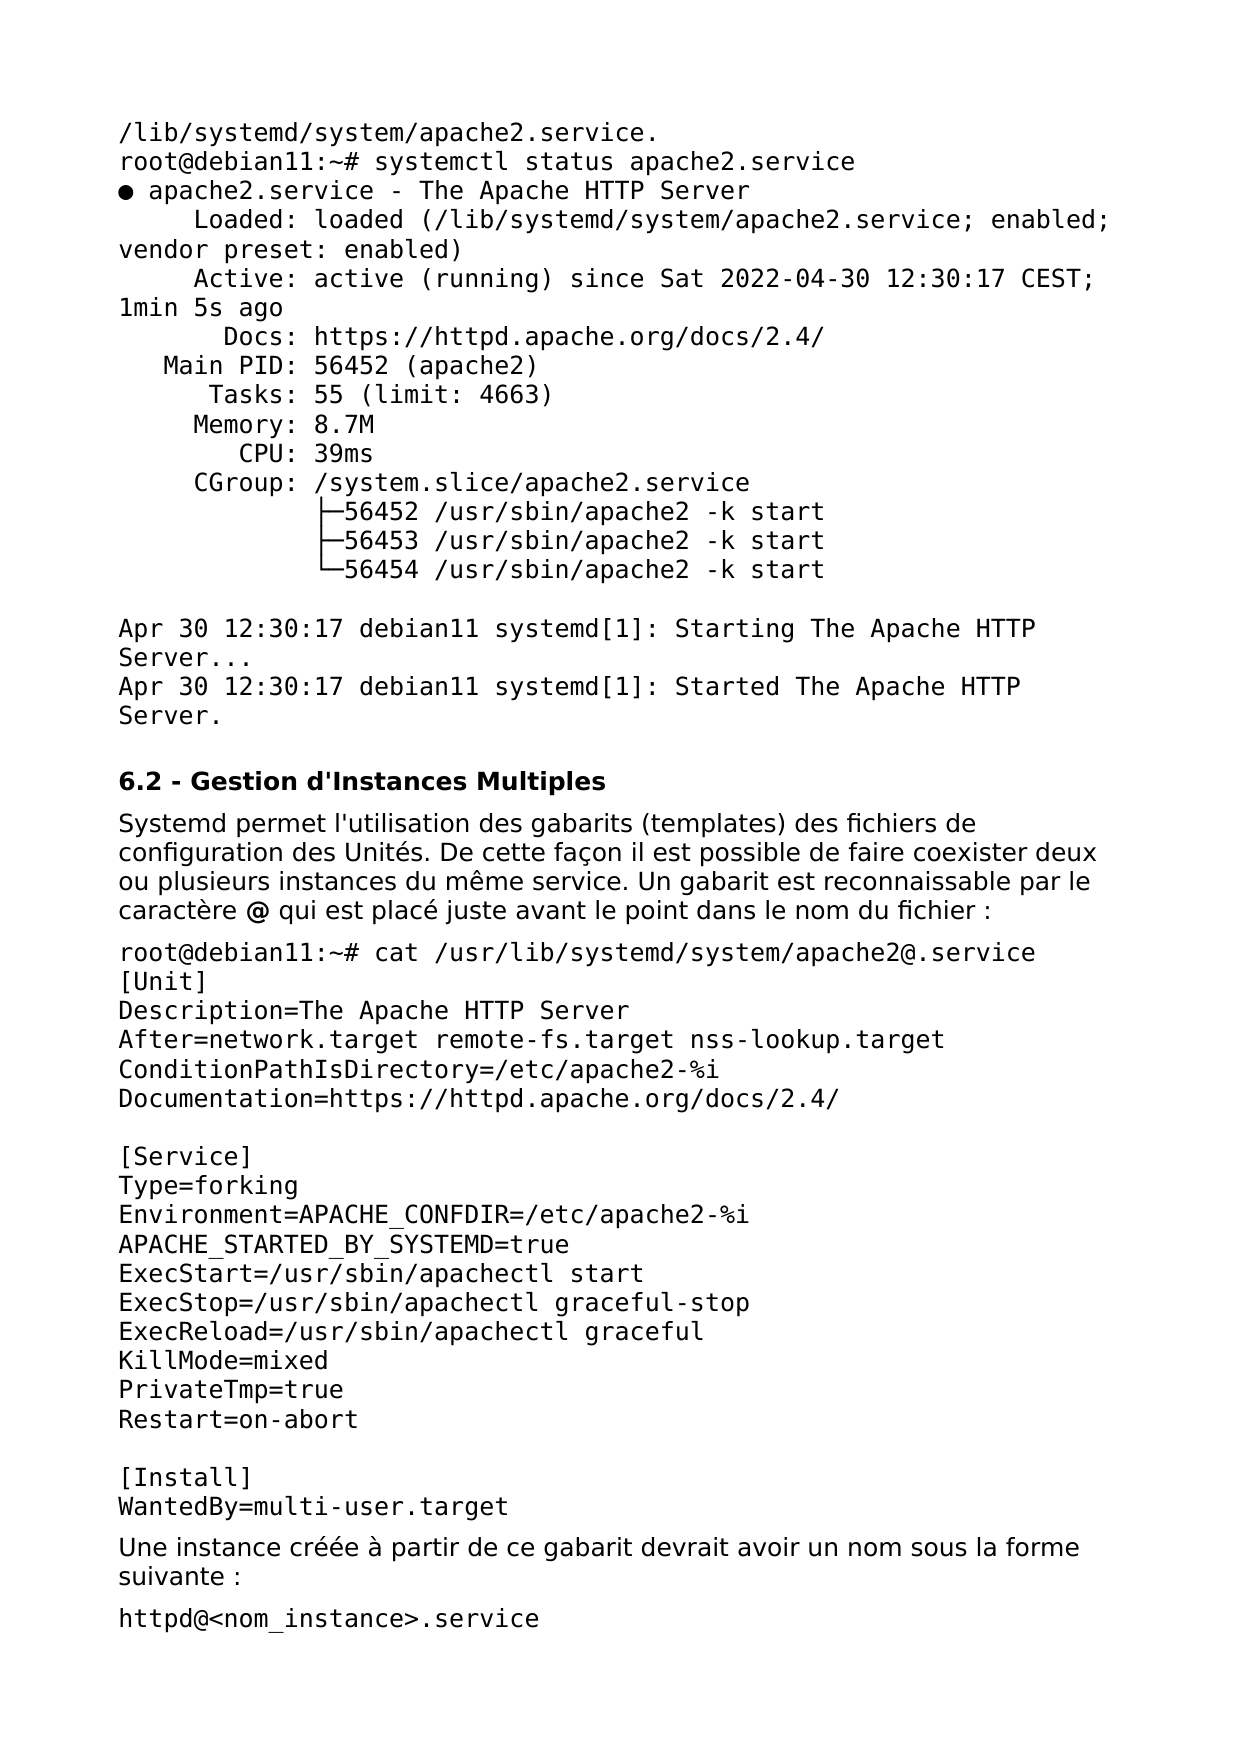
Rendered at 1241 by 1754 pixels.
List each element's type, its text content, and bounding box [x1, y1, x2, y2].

text root@debian11:~# cat /usr/lib/systemd/system/apache2@.service [Unit] Description=The Apache HTTP Server After=network.target remote-fs.target nss-lookup.target ConditionPathIsDirectory=/etc/apache2-%i Documentation=https://httpd.apache.org/docs/2.4/ [Service] Type=forking Environment=APACHE_CONFDIR=/etc/apache2-%i APACHE_STARTED_BY_SYSTEMD=true ExecStart=/usr/sbin/apachectl start ExecStop=/usr/sbin/apachectl graceful-stop ExecReload=/usr/sbin/apachectl graceful KillMode=mixed PrivateTmp=true Restart=on-abort [Install] WantedBy=multi-user.target [118, 938, 1122, 1522]
text httpd@<nom_instance>.service [118, 1604, 1122, 1633]
text Une instance créée à partir de ce gabarit devrait avoir un nom sous la forme suivante : [118, 1533, 1122, 1592]
text /lib/systemd/system/apache2.service. root@debian11:~# systemctl status apache2.service ● apache2.service - The Apache HTTP Server Loaded: loaded (/lib/systemd/system/apache2.service; enabled; vendor preset: enabled) Active: active (running) since Sat 2022-04-30 12:30:17 CEST; 1min 5s ago Docs: https://httpd.apache.org/docs/2.4/ Main PID: 56452 (apache2) Tasks: 55 (limit: 4663) Memory: 8.7M CPU: 39ms CGroup: /system.slice/apache2.service ├─56452 /usr/sbin/apache2 -k start ├─56453 /usr/sbin/apache2 -k start └─56454 /usr/sbin/apache2 -k start Apr 30 12:30:17 debian11 systemd[1]: Starting The Apache HTTP Server... Apr 30 12:30:17 debian11 systemd[1]: Started The Apache HTTP Server. [118, 118, 1122, 731]
text Systemd permet l'utilisation des gabarits (templates) des fichiers de configuration des Unités. De cette façon il est possible de faire coexister deux ou plusieurs instances du même service. Un gabarit est reconnaissable par le caractère @ qui est placé juste avant le point dans le nom du fichier : [118, 809, 1122, 926]
subtitle 6.2 - Gestion d'Instances Multiples [118, 767, 1122, 797]
